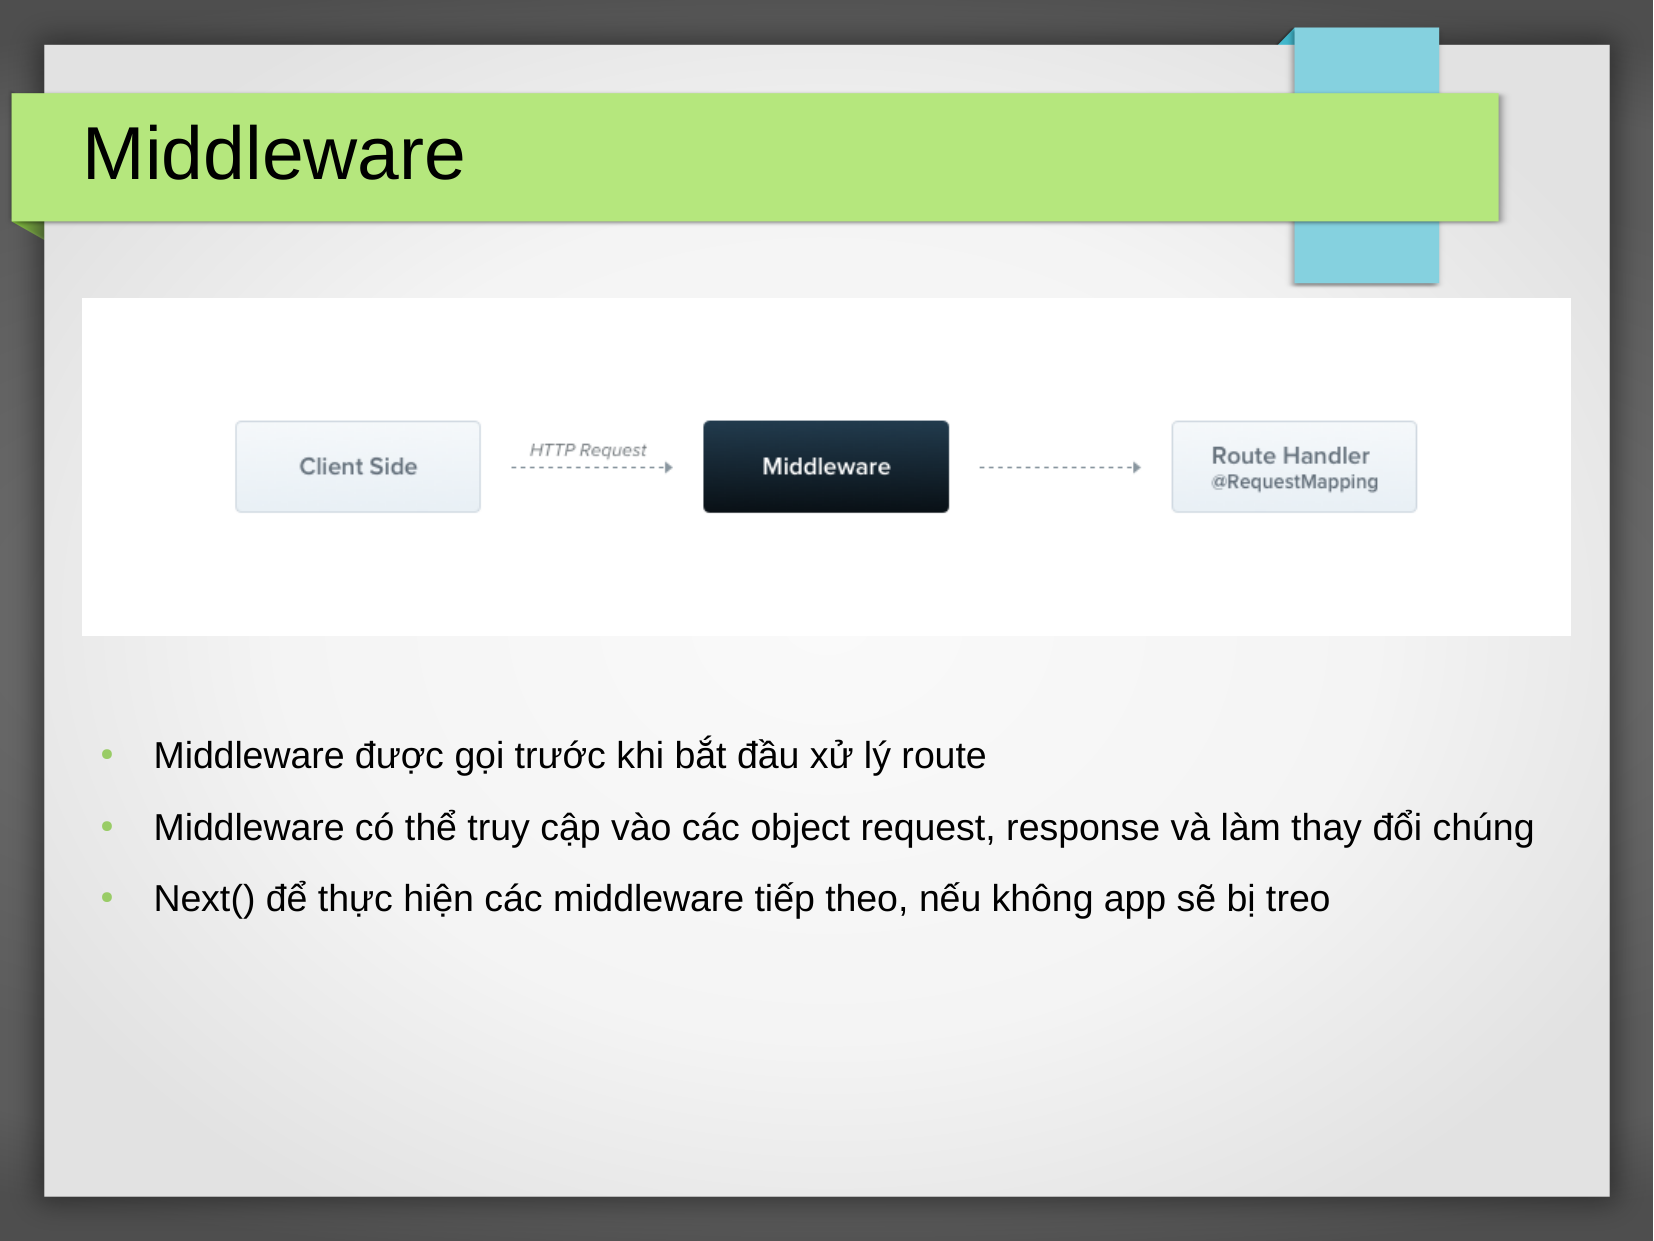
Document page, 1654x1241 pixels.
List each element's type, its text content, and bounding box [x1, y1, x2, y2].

list Middleware được gọi trước khi bắt đầu xử lý route Middleware có thể truy cập vào các object request, response và làm thay đổi chúng Next() để thực hiện các middleware tiếp theo, nếu không app sẽ bị treo [82, 735, 1571, 1171]
title Middleware [82, 94, 1264, 213]
picture [0, 0, 1653, 1241]
